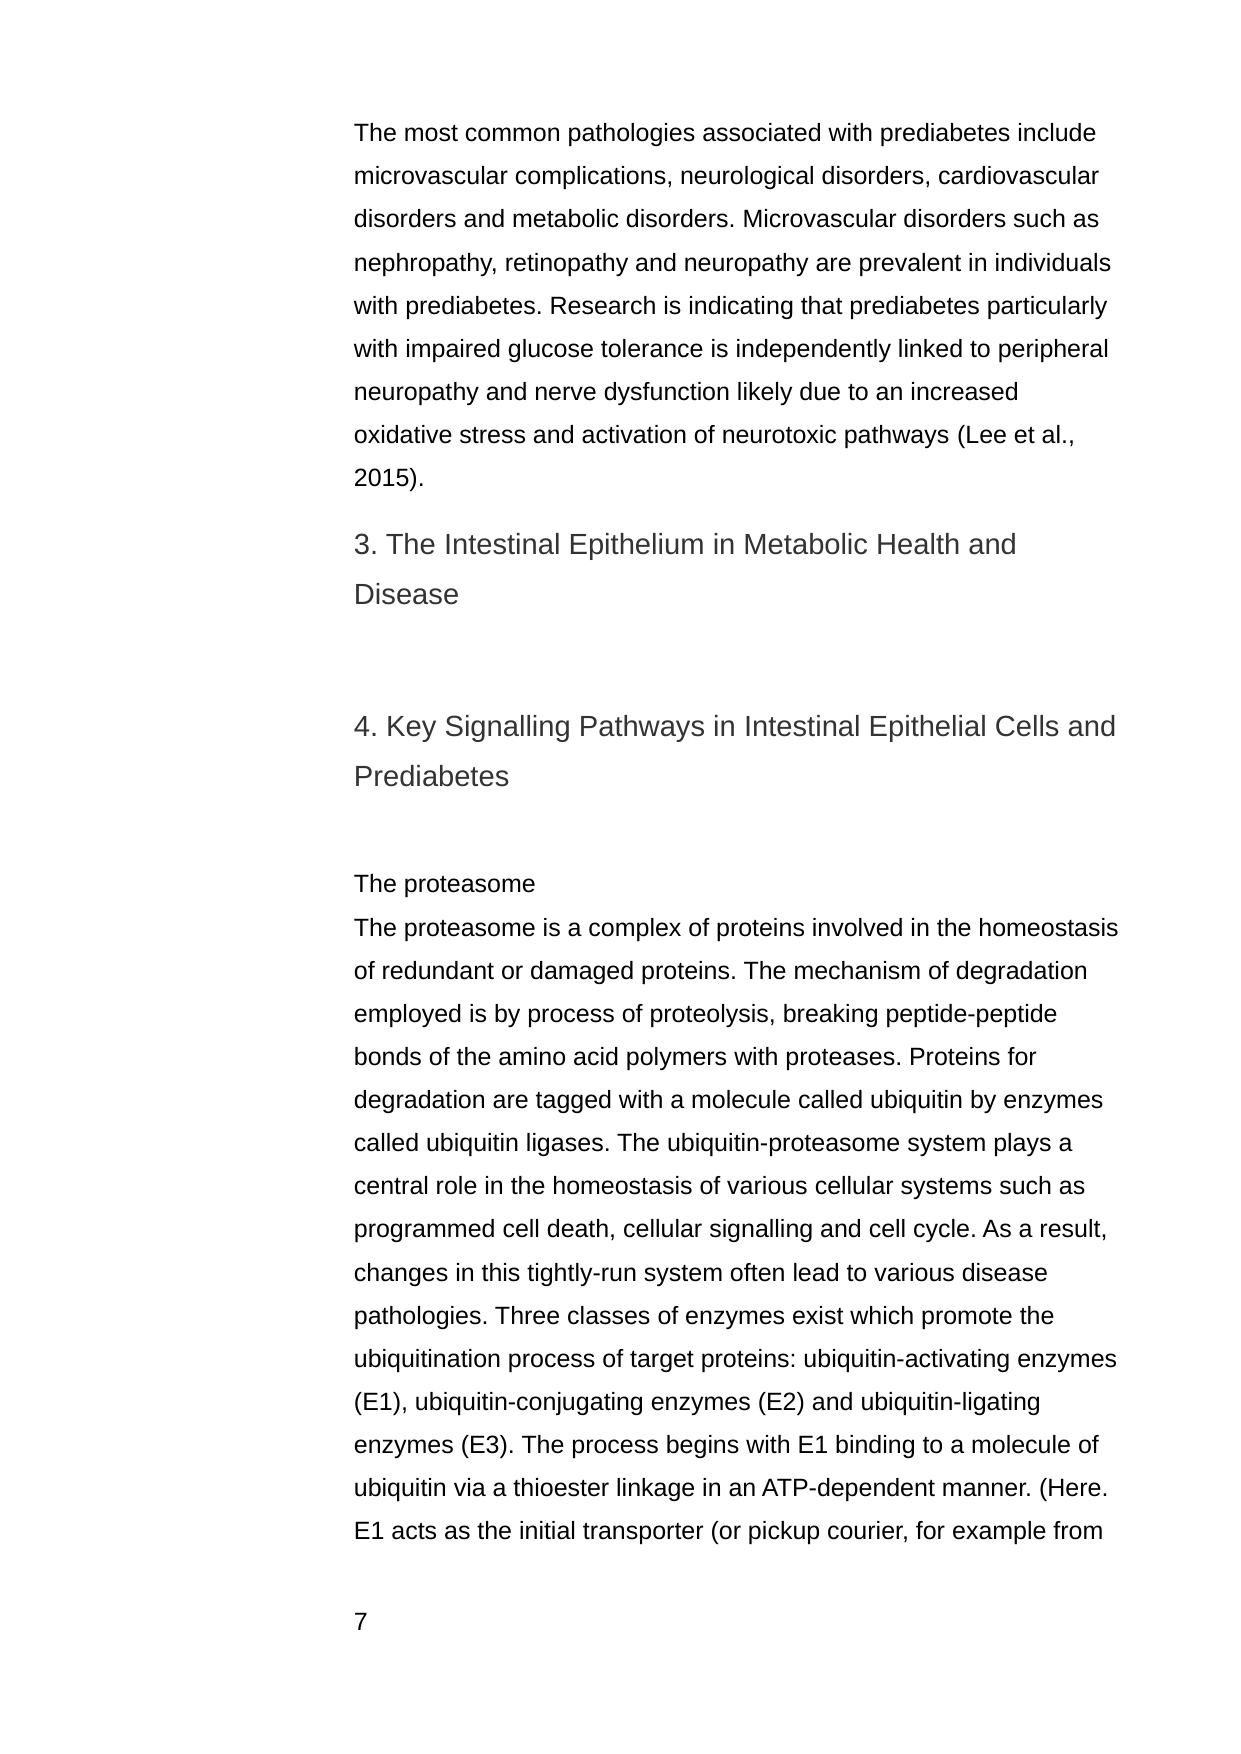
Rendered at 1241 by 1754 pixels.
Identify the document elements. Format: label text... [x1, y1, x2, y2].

subtitle 3. The Intestinal Epithelium in Metabolic Health and Disease [354, 527, 1122, 611]
text The most common pathologies associated with prediabetes include microvascular complications, neurological disorders, cardiovascular disorders and metabolic disorders. Microvascular disorders such as nephropathy, retinopathy and neuropathy are prevalent in individuals with prediabetes. Research is indicating that prediabetes particularly with impaired glucose tolerance is independently linked to peripheral neuropathy and nerve dysfunction likely due to an increased oxidative stress and activation of neurotoxic pathways (Lee et al., 2015). [354, 118, 1122, 492]
text The proteasome [354, 869, 1122, 898]
text The proteasome is a complex of proteins involved in the homeostasis of redundant or damaged proteins. The mechanism of degradation employed is by process of proteolysis, breaking peptide-peptide bonds of the amino acid polymers with proteases. Proteins for degradation are tagged with a molecule called ubiquitin by enzymes called ubiquitin ligases. The ubiquitin-proteasome system plays a central role in the homeostasis of various cellular systems such as programmed cell death, cellular signalling and cell cycle. As a result, changes in this tightly-run system often lead to various disease pathologies. Three classes of enzymes exist which promote the ubiquitination process of target proteins: ubiquitin-activating enzymes (E1), ubiquitin-conjugating enzymes (E2) and ubiquitin-ligating enzymes (E3). The process begins with E1 binding to a molecule of ubiquitin via a thioester linkage in an ATP-dependent manner. (Here. E1 acts as the initial transporter (or pickup courier, for example from [354, 912, 1122, 1545]
subtitle 4. Key Signalling Pathways in Intestinal Epithelial Cells and Prediabetes [354, 709, 1122, 792]
